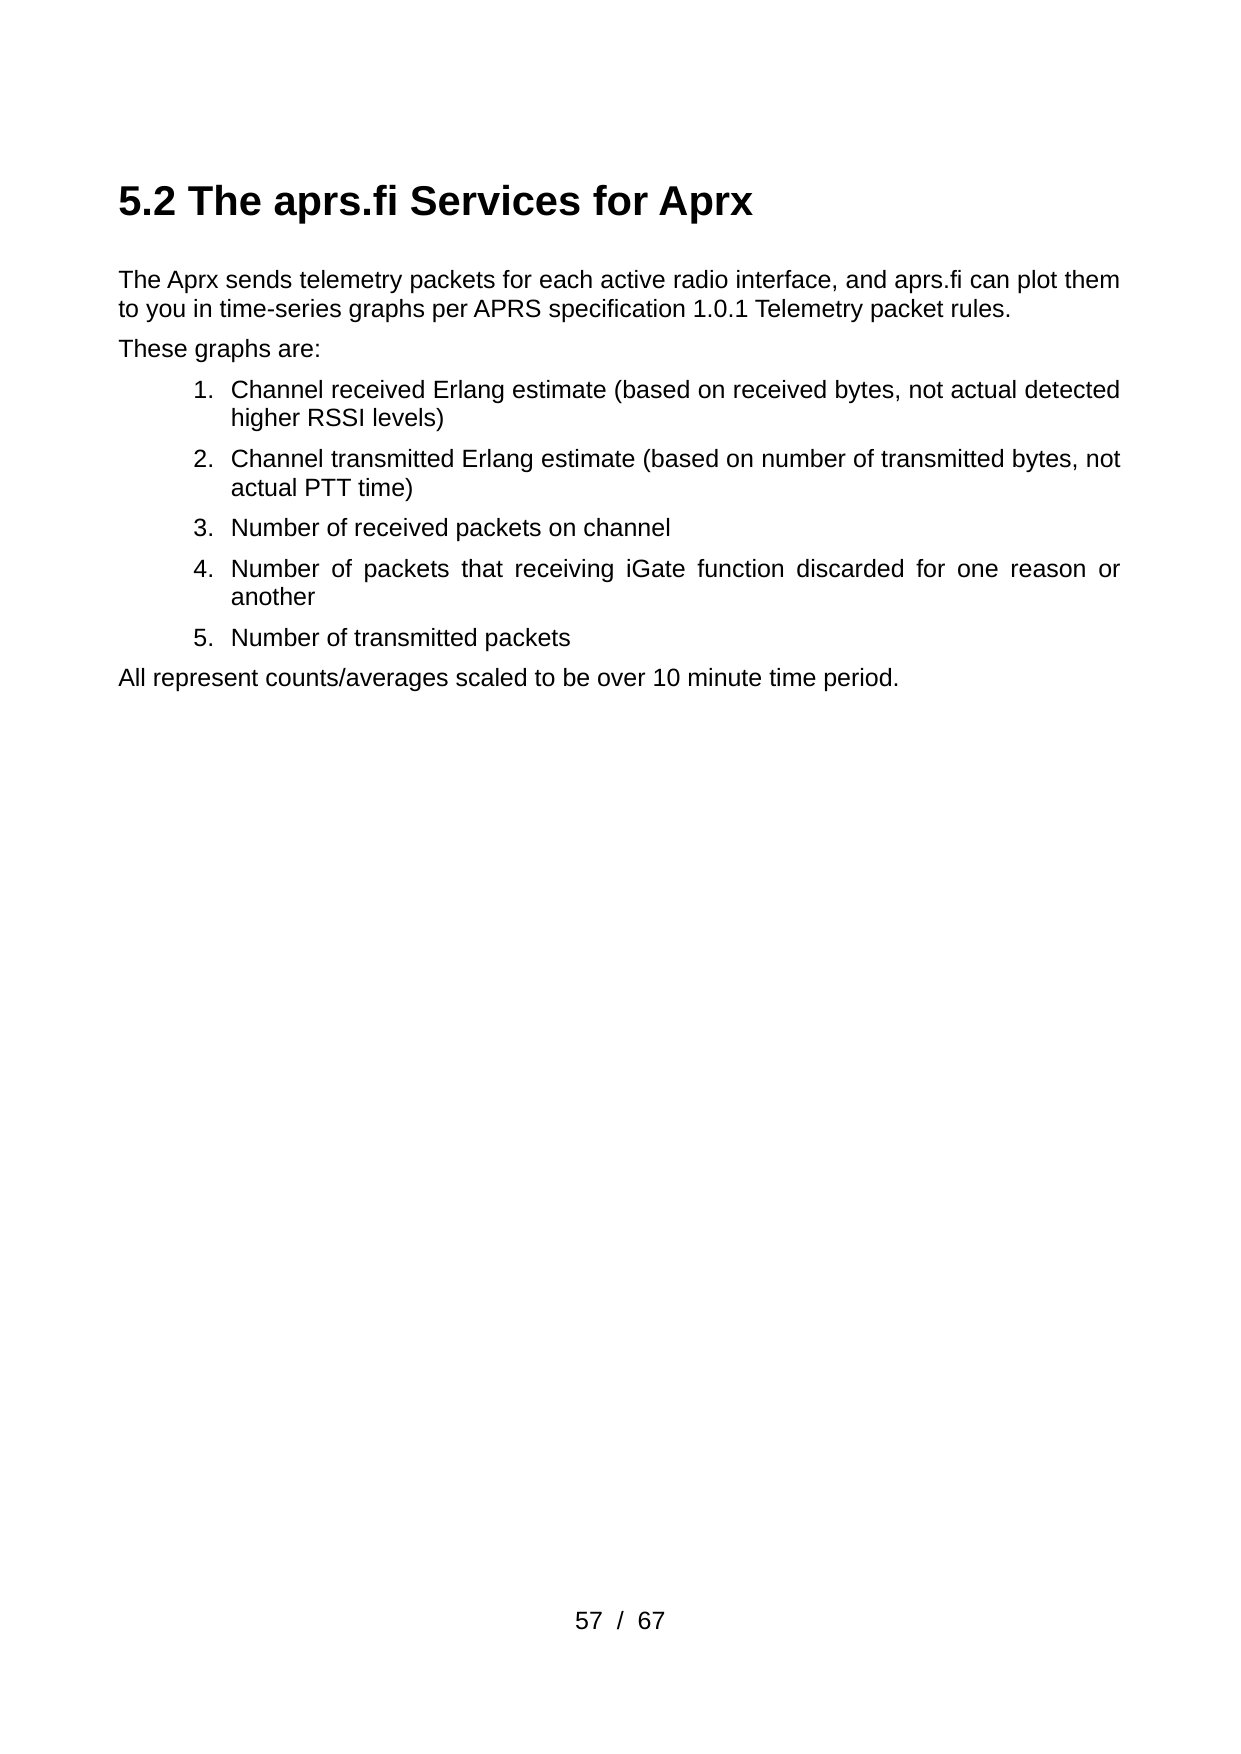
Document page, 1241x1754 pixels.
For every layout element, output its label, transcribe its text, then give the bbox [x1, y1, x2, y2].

list Channel transmitted Erlang estimate (based on number of transmitted bytes, not actual PTT time) [193, 444, 1122, 501]
subtitle The aprs.fi Services for Aprx [118, 176, 1122, 224]
text These graphs are: [118, 334, 1122, 363]
list Number of packets that receiving iGate function discarded for one reason or another [193, 554, 1122, 611]
list Number of received packets on channel [193, 513, 1122, 542]
list Number of transmitted packets [193, 623, 1122, 652]
text All represent counts/averages scaled to be over 10 minute time period. [118, 663, 1122, 692]
list Channel received Erlang estimate (based on received bytes, not actual detected higher RSSI levels) [193, 374, 1122, 432]
text The Aprx sends telemetry packets for each active radio interface, and aprs.fi can plot them to you in time-series graphs per APRS specification 1.0.1 Telemetry packet rules. [118, 265, 1122, 322]
